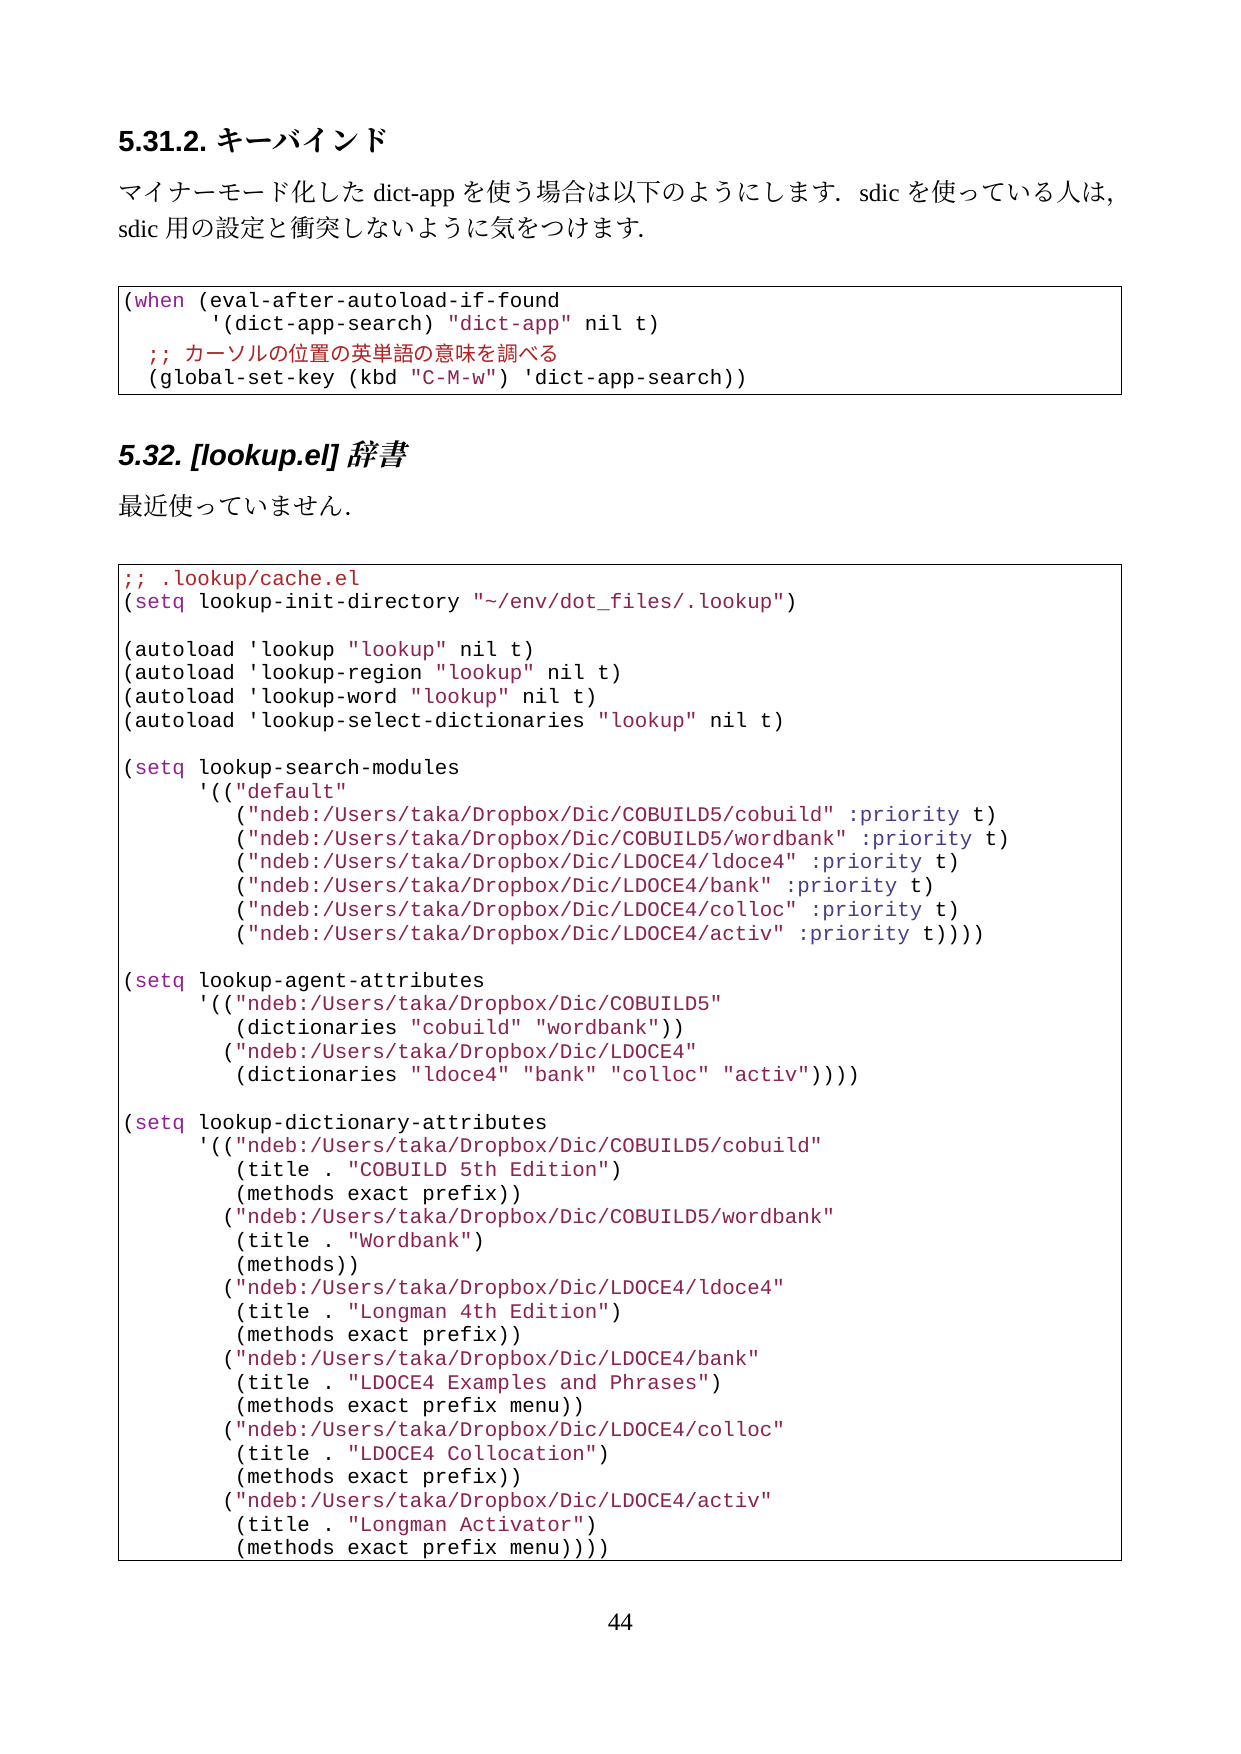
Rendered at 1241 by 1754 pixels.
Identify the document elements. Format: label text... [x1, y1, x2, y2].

subtitle [lookup.el] 辞書 [118, 432, 1122, 474]
text (dictionaries "cobuild" "wordbank")) [119, 1013, 1121, 1037]
text (title . "Longman 4th Edition") [119, 1297, 1121, 1321]
text (methods exact prefix menu)) [119, 1391, 1121, 1415]
text (dictionaries "ldoce4" "bank" "colloc" "activ")))) [119, 1060, 1121, 1084]
text (autoload 'lookup-region "lookup" nil t) [119, 658, 1121, 682]
text (setq lookup-agent-attributes [119, 966, 1121, 989]
text (setq lookup-search-modules [119, 753, 1121, 777]
text (methods exact prefix)) [119, 1321, 1121, 1344]
text (setq lookup-init-directory "~/env/dot_files/.lookup") [119, 587, 1121, 611]
text (methods exact prefix)) [119, 1462, 1121, 1486]
text (title . "Wordbank") [119, 1226, 1121, 1249]
text ("ndeb:/Users/taka/Dropbox/Dic/COBUILD5/cobuild" :priority t) [119, 800, 1121, 824]
text ("ndeb:/Users/taka/Dropbox/Dic/LDOCE4/activ" :priority t)))) [119, 918, 1121, 942]
text ("ndeb:/Users/taka/Dropbox/Dic/LDOCE4/colloc" [119, 1415, 1121, 1439]
text (autoload 'lookup "lookup" nil t) [119, 635, 1121, 658]
text (methods exact prefix menu)))) [119, 1533, 1121, 1560]
text (title . "LDOCE4 Collocation") [119, 1439, 1121, 1462]
text (methods exact prefix)) [119, 1179, 1121, 1202]
text '(dict-app-search) "dict-app" nil t) [119, 309, 1121, 333]
text ("ndeb:/Users/taka/Dropbox/Dic/LDOCE4/ldoce4" :priority t) [119, 848, 1121, 871]
text ("ndeb:/Users/taka/Dropbox/Dic/COBUILD5/wordbank" [119, 1202, 1121, 1226]
text (title . "LDOCE4 Examples and Phrases") [119, 1368, 1121, 1391]
text ("ndeb:/Users/taka/Dropbox/Dic/COBUILD5/wordbank" :priority t) [119, 824, 1121, 848]
text ("ndeb:/Users/taka/Dropbox/Dic/LDOCE4/ldoce4" [119, 1273, 1121, 1297]
text ("ndeb:/Users/taka/Dropbox/Dic/LDOCE4/colloc" :priority t) [119, 895, 1121, 918]
text ("ndeb:/Users/taka/Dropbox/Dic/LDOCE4" [119, 1037, 1121, 1060]
text ("ndeb:/Users/taka/Dropbox/Dic/LDOCE4/activ" [119, 1486, 1121, 1510]
text (autoload 'lookup-word "lookup" nil t) [119, 682, 1121, 706]
subtitle キーバインド [118, 118, 1122, 160]
text '(("ndeb:/Users/taka/Dropbox/Dic/COBUILD5/cobuild" [119, 1131, 1121, 1155]
text ;; カーソルの位置の英単語の意味を調べる [119, 333, 1121, 363]
text '(("ndeb:/Users/taka/Dropbox/Dic/COBUILD5" [119, 989, 1121, 1013]
text (setq lookup-dictionary-attributes [119, 1108, 1121, 1131]
text (methods)) [119, 1249, 1121, 1273]
text ("ndeb:/Users/taka/Dropbox/Dic/LDOCE4/bank" :priority t) [119, 871, 1121, 895]
text (when (eval-after-autoload-if-found [119, 287, 1121, 309]
text '(("default" [119, 777, 1121, 800]
text ;; .lookup/cache.el [119, 565, 1121, 587]
text 最近使っていません． [118, 487, 1122, 551]
text マイナーモード化した dict-app を使う場合は以下のようにします．sdic を使っている人は，sdic 用の設定と衝突しないように気をつけます． [118, 172, 1122, 273]
text (autoload 'lookup-select-dictionaries "lookup" nil t) [119, 706, 1121, 729]
text (title . "COBUILD 5th Edition") [119, 1155, 1121, 1179]
text (title . "Longman Activator") [119, 1510, 1121, 1533]
text ("ndeb:/Users/taka/Dropbox/Dic/LDOCE4/bank" [119, 1344, 1121, 1368]
text (global-set-key (kbd "C-M-w") 'dict-app-search)) [119, 363, 1121, 394]
